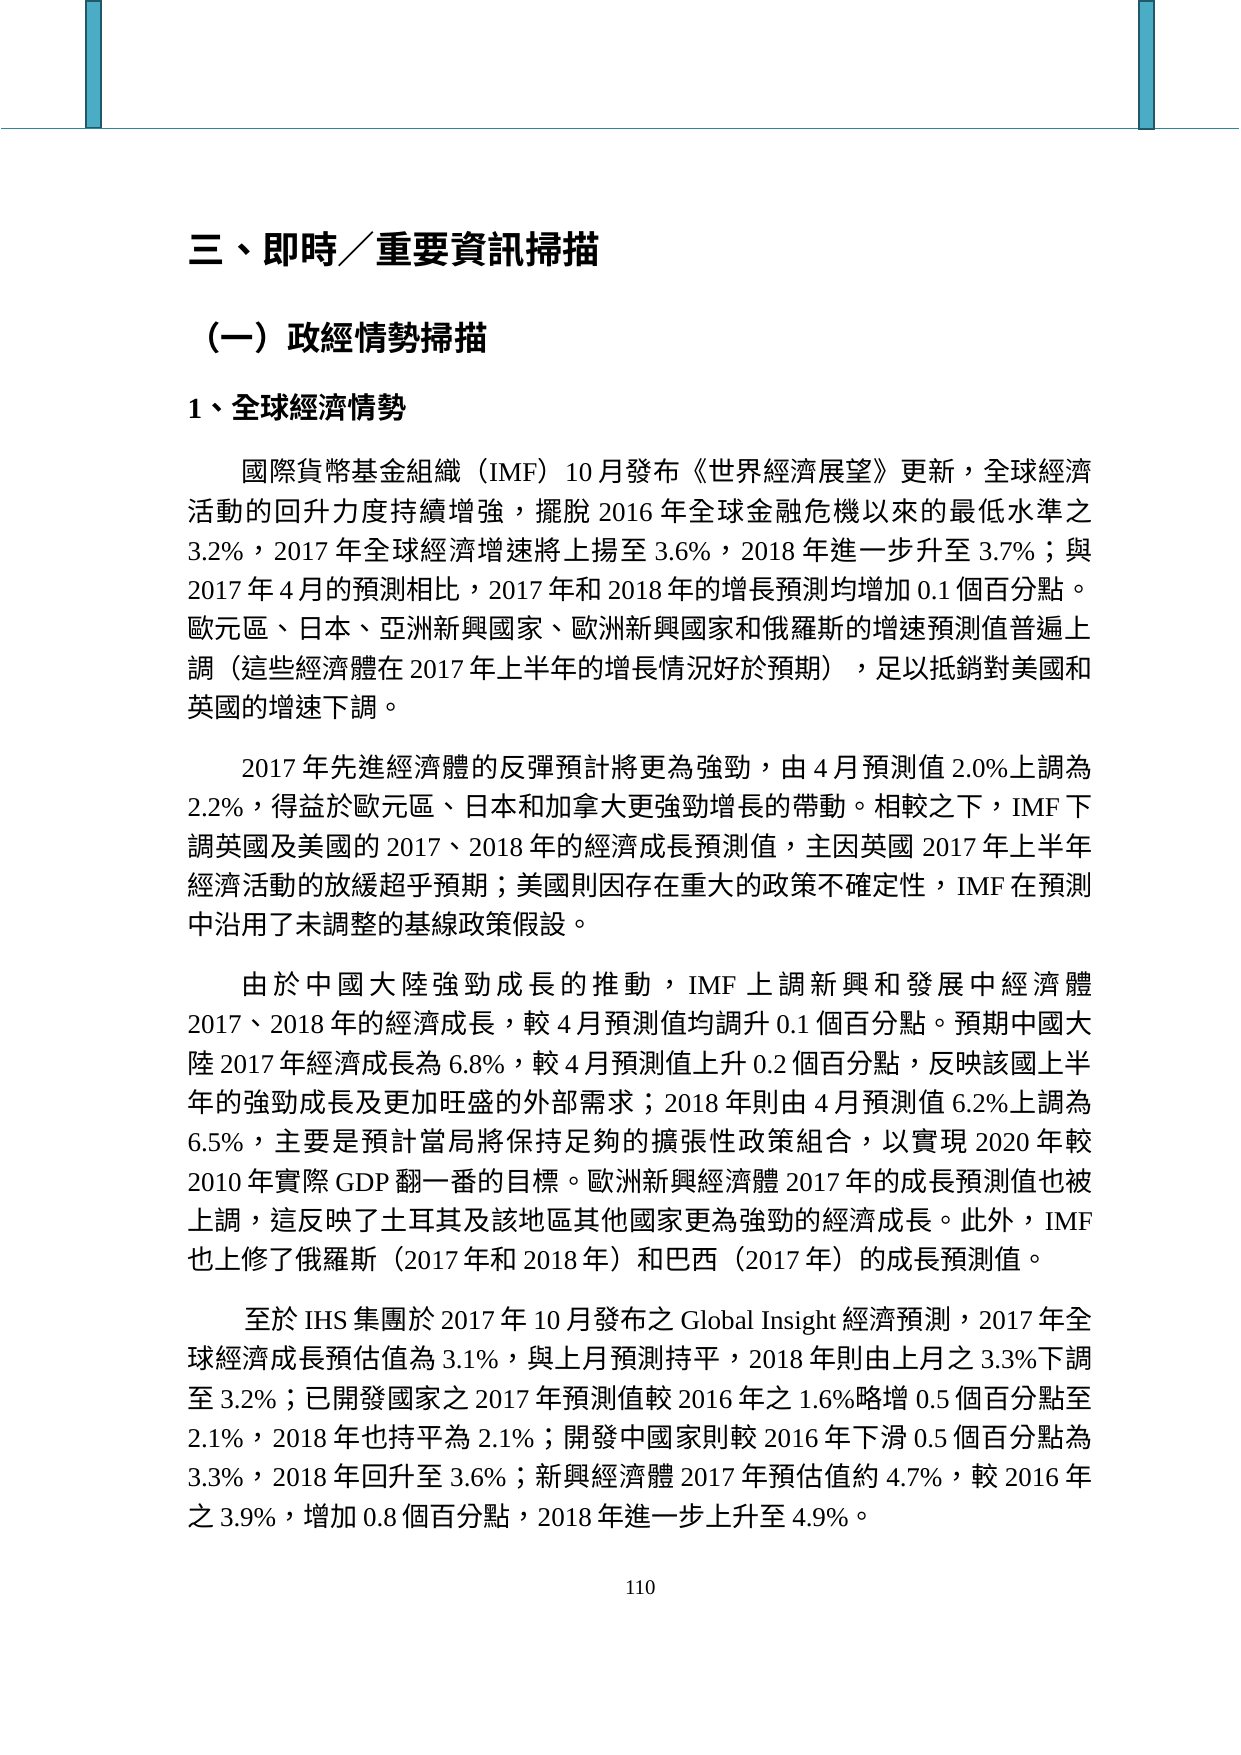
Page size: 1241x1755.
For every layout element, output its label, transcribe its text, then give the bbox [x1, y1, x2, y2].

text 2017年先進經濟體的反彈預計將更為強勁，由4月預測值2.0%上調為2.2%，得益於歐元區、日本和加拿大更強勁增長的帶動。相較之下，IMF下調英國及美國的2017、2018年的經濟成長預測值，主因英國2017年上半年經濟活動的放緩超乎預期；美國則因存在重大的政策不確定性，IMF在預測中沿用了未調整的基線政策假設。 [187, 746, 1093, 942]
text 三、即時／重要資訊掃描 [187, 220, 1093, 274]
text 由於中國大陸強勁成長的推動，IMF上調新興和發展中經濟體2017、2018年的經濟成長，較4月預測值均調升0.1個百分點。預期中國大陸2017年經濟成長為6.8%，較4月預測值上升0.2個百分點，反映該國上半年的強勁成長及更加旺盛的外部需求；2018年則由4月預測值6.2%上調為6.5%，主要是預計當局將保持足夠的擴張性政策組合，以實現2020年較2010年實際GDP翻一番的目標。歐洲新興經濟體2017年的成長預測值也被上調，這反映了土耳其及該地區其他國家更為強勁的經濟成長。此外，IMF也上修了俄羅斯（2017年和2018年）和巴西（2017年）的成長預測值。 [187, 963, 1093, 1277]
text 國際貨幣基金組織（IMF）10月發布《世界經濟展望》更新，全球經濟活動的回升力度持續增強，擺脫2016年全球金融危機以來的最低水準之3.2%，2017年全球經濟增速將上揚至3.6%，2018年進一步升至3.7%；與2017年4月的預測相比，2017年和2018年的增長預測均增加0.1個百分點。歐元區、日本、亞洲新興國家、歐洲新興國家和俄羅斯的增速預測值普遍上調（這些經濟體在2017年上半年的增長情況好於預期），足以抵銷對美國和英國的增速下調。 [187, 450, 1093, 725]
text 至於IHS集團於2017年10月發布之Global Insight經濟預測，2017年全球經濟成長預估值為3.1%，與上月預測持平，2018年則由上月之3.3%下調至3.2%；已開發國家之2017年預測值較2016年之1.6%略增0.5個百分點至2.1%，2018年也持平為2.1%；開發中國家則較2016年下滑0.5個百分點為3.3%，2018年回升至3.6%；新興經濟體2017年預估值約4.7%，較2016年之3.9%，增加0.8個百分點，2018年進一步上升至4.9%。 [187, 1298, 1093, 1534]
text 1、全球經濟情勢 [187, 385, 1093, 427]
text （一）政經情勢掃描 [187, 314, 1093, 360]
